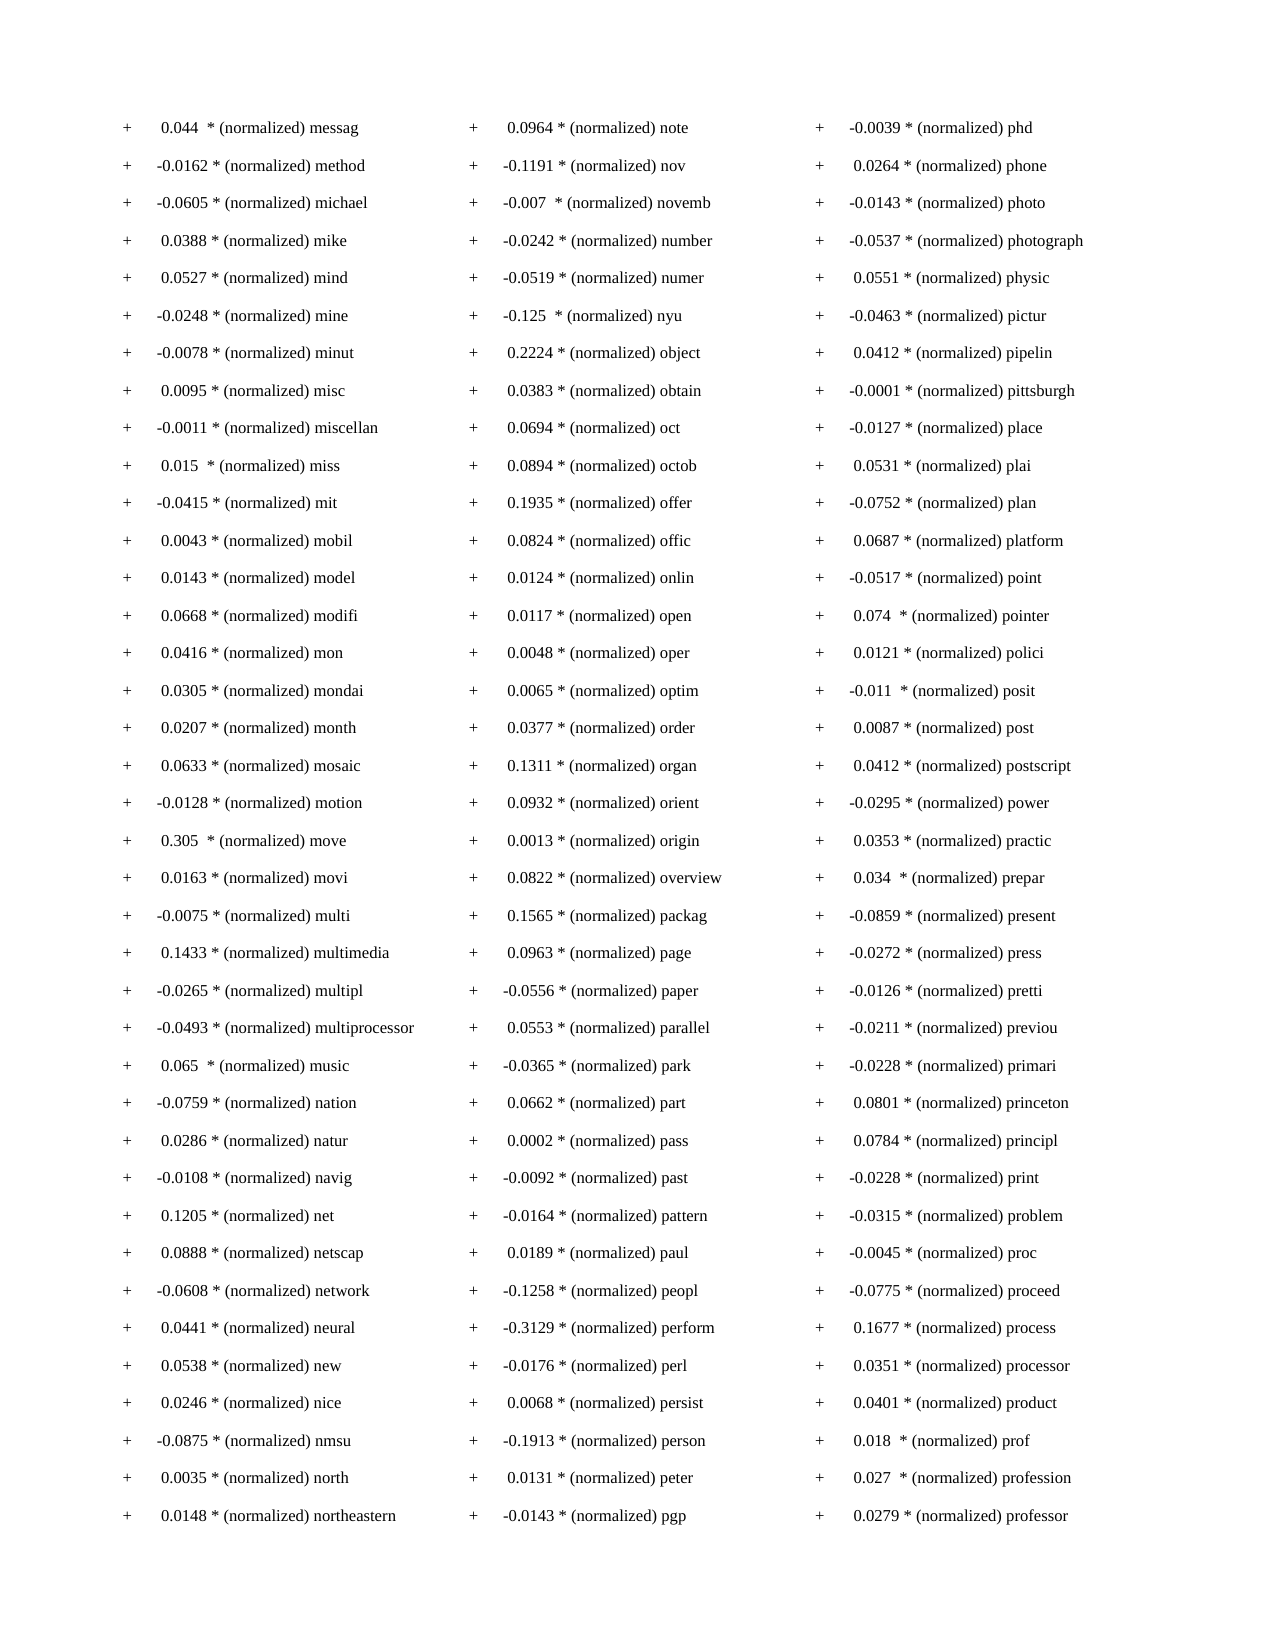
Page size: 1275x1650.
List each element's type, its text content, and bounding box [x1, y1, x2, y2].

text + 0.0163 * (normalized) movi [118, 868, 464, 887]
text + 0.0538 * (normalized) new [118, 1356, 464, 1375]
text + 0.0662 * (normalized) part [464, 1093, 811, 1112]
text + 0.2224 * (normalized) object [464, 343, 811, 362]
text + 0.0131 * (normalized) peter [464, 1468, 811, 1487]
text + -0.0126 * (normalized) pretti [811, 981, 1157, 1000]
text + -0.1191 * (normalized) nov [464, 156, 811, 175]
text + 0.0143 * (normalized) model [118, 568, 464, 587]
text + -0.0011 * (normalized) miscellan [118, 418, 464, 437]
text + 0.0553 * (normalized) parallel [464, 1018, 811, 1037]
text + -0.0859 * (normalized) present [811, 906, 1157, 925]
text + 0.0441 * (normalized) neural [118, 1318, 464, 1337]
text + -0.0128 * (normalized) motion [118, 793, 464, 812]
text + 0.0527 * (normalized) mind [118, 268, 464, 287]
text + -0.0875 * (normalized) nmsu [118, 1431, 464, 1450]
text + -0.0078 * (normalized) minut [118, 343, 464, 362]
text + 0.0388 * (normalized) mike [118, 231, 464, 250]
text + -0.0248 * (normalized) mine [118, 306, 464, 325]
text + -0.0775 * (normalized) proceed [811, 1281, 1157, 1300]
text + 0.0401 * (normalized) product [811, 1393, 1157, 1412]
text + 0.0964 * (normalized) note [464, 118, 811, 137]
text + 0.0412 * (normalized) pipelin [811, 343, 1157, 362]
text + -0.0143 * (normalized) pgp [464, 1506, 811, 1525]
text + -0.0752 * (normalized) plan [811, 493, 1157, 512]
text + 0.0035 * (normalized) north [118, 1468, 464, 1487]
text + 0.0351 * (normalized) processor [811, 1356, 1157, 1375]
text + -0.0108 * (normalized) navig [118, 1168, 464, 1187]
text + -0.0759 * (normalized) nation [118, 1093, 464, 1112]
text + 0.0043 * (normalized) mobil [118, 531, 464, 550]
text + -0.1258 * (normalized) peopl [464, 1281, 811, 1300]
text + -0.0039 * (normalized) phd [811, 118, 1157, 137]
text + 0.0013 * (normalized) origin [464, 831, 811, 850]
text + -0.0211 * (normalized) previou [811, 1018, 1157, 1037]
text + 0.0121 * (normalized) polici [811, 643, 1157, 662]
text + -0.0162 * (normalized) method [118, 156, 464, 175]
text + -0.0001 * (normalized) pittsburgh [811, 381, 1157, 400]
text + 0.0932 * (normalized) orient [464, 793, 811, 812]
text + -0.1913 * (normalized) person [464, 1431, 811, 1450]
text + -0.0537 * (normalized) photograph [811, 231, 1157, 250]
text + -0.0272 * (normalized) press [811, 943, 1157, 962]
text + 0.0353 * (normalized) practic [811, 831, 1157, 850]
text + -0.3129 * (normalized) perform [464, 1318, 811, 1337]
text + -0.007 * (normalized) novemb [464, 193, 811, 212]
text + 0.0377 * (normalized) order [464, 718, 811, 737]
text + 0.0687 * (normalized) platform [811, 531, 1157, 550]
text + -0.0605 * (normalized) michael [118, 193, 464, 212]
text + 0.1205 * (normalized) net [118, 1206, 464, 1225]
text + -0.0127 * (normalized) place [811, 418, 1157, 437]
text + -0.0265 * (normalized) multipl [118, 981, 464, 1000]
text + -0.125 * (normalized) nyu [464, 306, 811, 325]
text + 0.044 * (normalized) messag [118, 118, 464, 137]
text + 0.0888 * (normalized) netscap [118, 1243, 464, 1262]
text + 0.0383 * (normalized) obtain [464, 381, 811, 400]
text + 0.027 * (normalized) profession [811, 1468, 1157, 1487]
text + 0.018 * (normalized) prof [811, 1431, 1157, 1450]
text + 0.074 * (normalized) pointer [811, 606, 1157, 625]
text + -0.0092 * (normalized) past [464, 1168, 811, 1187]
text + 0.0264 * (normalized) phone [811, 156, 1157, 175]
text + 0.0048 * (normalized) oper [464, 643, 811, 662]
text + 0.0305 * (normalized) mondai [118, 681, 464, 700]
text + -0.0176 * (normalized) perl [464, 1356, 811, 1375]
text + 0.015 * (normalized) miss [118, 456, 464, 475]
text + -0.0075 * (normalized) multi [118, 906, 464, 925]
text + 0.1565 * (normalized) packag [464, 906, 811, 925]
text + 0.0117 * (normalized) open [464, 606, 811, 625]
text + 0.0531 * (normalized) plai [811, 456, 1157, 475]
text + 0.1311 * (normalized) organ [464, 756, 811, 775]
text + 0.0286 * (normalized) natur [118, 1131, 464, 1150]
text + -0.0045 * (normalized) proc [811, 1243, 1157, 1262]
text + 0.0065 * (normalized) optim [464, 681, 811, 700]
text + -0.0315 * (normalized) problem [811, 1206, 1157, 1225]
text + 0.1433 * (normalized) multimedia [118, 943, 464, 962]
text + 0.0694 * (normalized) oct [464, 418, 811, 437]
text + 0.1677 * (normalized) process [811, 1318, 1157, 1337]
text + -0.0164 * (normalized) pattern [464, 1206, 811, 1225]
text + -0.0608 * (normalized) network [118, 1281, 464, 1300]
text + 0.0246 * (normalized) nice [118, 1393, 464, 1412]
text + 0.305 * (normalized) move [118, 831, 464, 850]
text + 0.0963 * (normalized) page [464, 943, 811, 962]
text + 0.0124 * (normalized) onlin [464, 568, 811, 587]
text + 0.0668 * (normalized) modifi [118, 606, 464, 625]
text + -0.0228 * (normalized) print [811, 1168, 1157, 1187]
text + 0.0801 * (normalized) princeton [811, 1093, 1157, 1112]
text + -0.0493 * (normalized) multiprocessor [118, 1018, 464, 1037]
text + 0.0784 * (normalized) principl [811, 1131, 1157, 1150]
text + -0.0519 * (normalized) numer [464, 268, 811, 287]
text + -0.0295 * (normalized) power [811, 793, 1157, 812]
text + 0.0002 * (normalized) pass [464, 1131, 811, 1150]
text + 0.0894 * (normalized) octob [464, 456, 811, 475]
text + 0.0416 * (normalized) mon [118, 643, 464, 662]
text + -0.0228 * (normalized) primari [811, 1056, 1157, 1075]
text + 0.0279 * (normalized) professor [811, 1506, 1157, 1525]
text + 0.034 * (normalized) prepar [811, 868, 1157, 887]
text + -0.0242 * (normalized) number [464, 231, 811, 250]
text + 0.1935 * (normalized) offer [464, 493, 811, 512]
text + 0.0633 * (normalized) mosaic [118, 756, 464, 775]
text + 0.0189 * (normalized) paul [464, 1243, 811, 1262]
text + -0.0463 * (normalized) pictur [811, 306, 1157, 325]
text + 0.0148 * (normalized) northeastern [118, 1506, 464, 1525]
text + 0.0412 * (normalized) postscript [811, 756, 1157, 775]
text + 0.0551 * (normalized) physic [811, 268, 1157, 287]
text + -0.0143 * (normalized) photo [811, 193, 1157, 212]
text + -0.0517 * (normalized) point [811, 568, 1157, 587]
text + 0.0824 * (normalized) offic [464, 531, 811, 550]
text + 0.0087 * (normalized) post [811, 718, 1157, 737]
text + 0.065 * (normalized) music [118, 1056, 464, 1075]
text + 0.0068 * (normalized) persist [464, 1393, 811, 1412]
text + 0.0095 * (normalized) misc [118, 381, 464, 400]
text + -0.0415 * (normalized) mit [118, 493, 464, 512]
text + 0.0822 * (normalized) overview [464, 868, 811, 887]
text + -0.011 * (normalized) posit [811, 681, 1157, 700]
text + -0.0556 * (normalized) paper [464, 981, 811, 1000]
text + 0.0207 * (normalized) month [118, 718, 464, 737]
text + -0.0365 * (normalized) park [464, 1056, 811, 1075]
